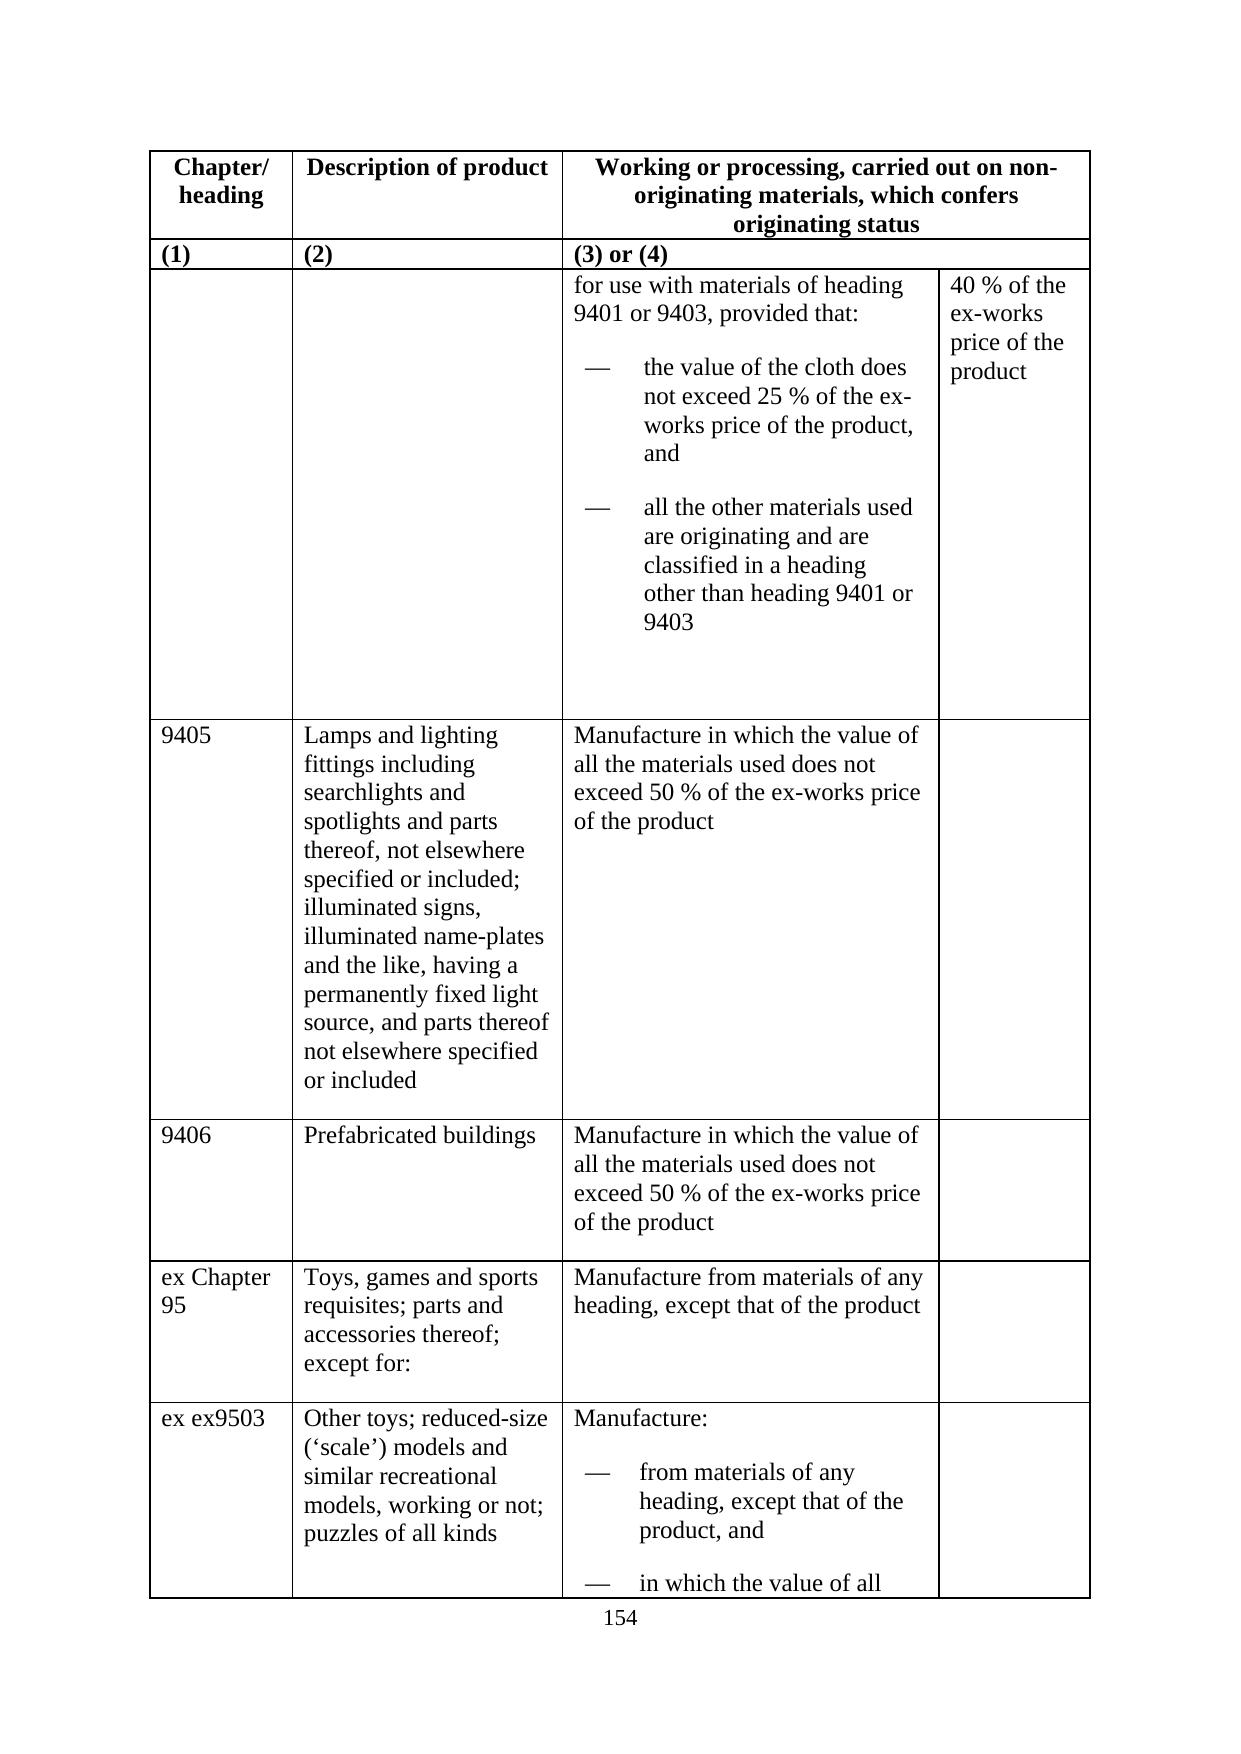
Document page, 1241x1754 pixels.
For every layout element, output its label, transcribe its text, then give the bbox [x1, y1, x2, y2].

table_cell (3) or (4) [563, 240, 1089, 268]
table_cell [940, 1120, 1089, 1260]
table_cell — [574, 492, 632, 661]
table_cell [293, 270, 562, 718]
table_cell [940, 720, 1089, 1119]
table_cell Toys, games and sports requisites; parts and accessories thereof; except for: [293, 1262, 562, 1402]
table_header — [574, 352, 632, 492]
table_cell 9405 [151, 720, 292, 1119]
table_cell for use with materials of heading 9401 or 9403, provided that: [563, 270, 938, 718]
table_header Working or processing, carried out on non-originating materials, which confers originating status [563, 152, 1089, 238]
table_cell — [574, 1569, 628, 1597]
table_cell Manufacture: [563, 1403, 938, 1597]
table_cell [940, 1262, 1089, 1402]
table_cell Other toys; reduced-size (‘scale’) models and similar recreational models, working or not; puzzles of all kinds [293, 1403, 562, 1597]
table_cell Manufacture from materials of any heading, except that of the product [563, 1262, 938, 1402]
table_cell ex ex9503 [151, 1403, 292, 1597]
table_cell [940, 1403, 1089, 1597]
table_header — [574, 1457, 628, 1568]
table_cell Lamps and lighting fittings including searchlights and spotlights and parts thereof, not elsewhere specified or included; illuminated signs, illuminated name-plates and the like, having a permanently fixed light source, and parts thereof not elsewhere specified or included [293, 720, 562, 1119]
table_cell 40 % of the ex-works price of the product [940, 270, 1089, 718]
table_cell ex Chapter 95 [151, 1262, 292, 1402]
table_header Chapter/ heading [151, 152, 292, 238]
table_header from materials of any heading, except that of the product, and [628, 1457, 928, 1568]
table_cell Manufacture in which the value of all the materials used does not exceed 50 % of the ex-works price of the product [563, 720, 938, 1119]
table_cell (2) [293, 240, 562, 268]
table_cell [151, 270, 292, 718]
table_cell in which the value of all [628, 1569, 928, 1597]
table_cell all the other materials used are originating and are classified in a heading other than heading 9401 or 9403 [632, 492, 928, 661]
table_header Description of product [293, 152, 562, 238]
table_cell Manufacture in which the value of all the materials used does not exceed 50 % of the ex-works price of the product [563, 1120, 938, 1260]
table_header the value of the cloth does not exceed 25 % of the ex-works price of the product, and [632, 352, 928, 492]
table_cell Prefabricated buildings [293, 1120, 562, 1260]
table_cell 9406 [151, 1120, 292, 1260]
table_cell (1) [151, 240, 292, 268]
